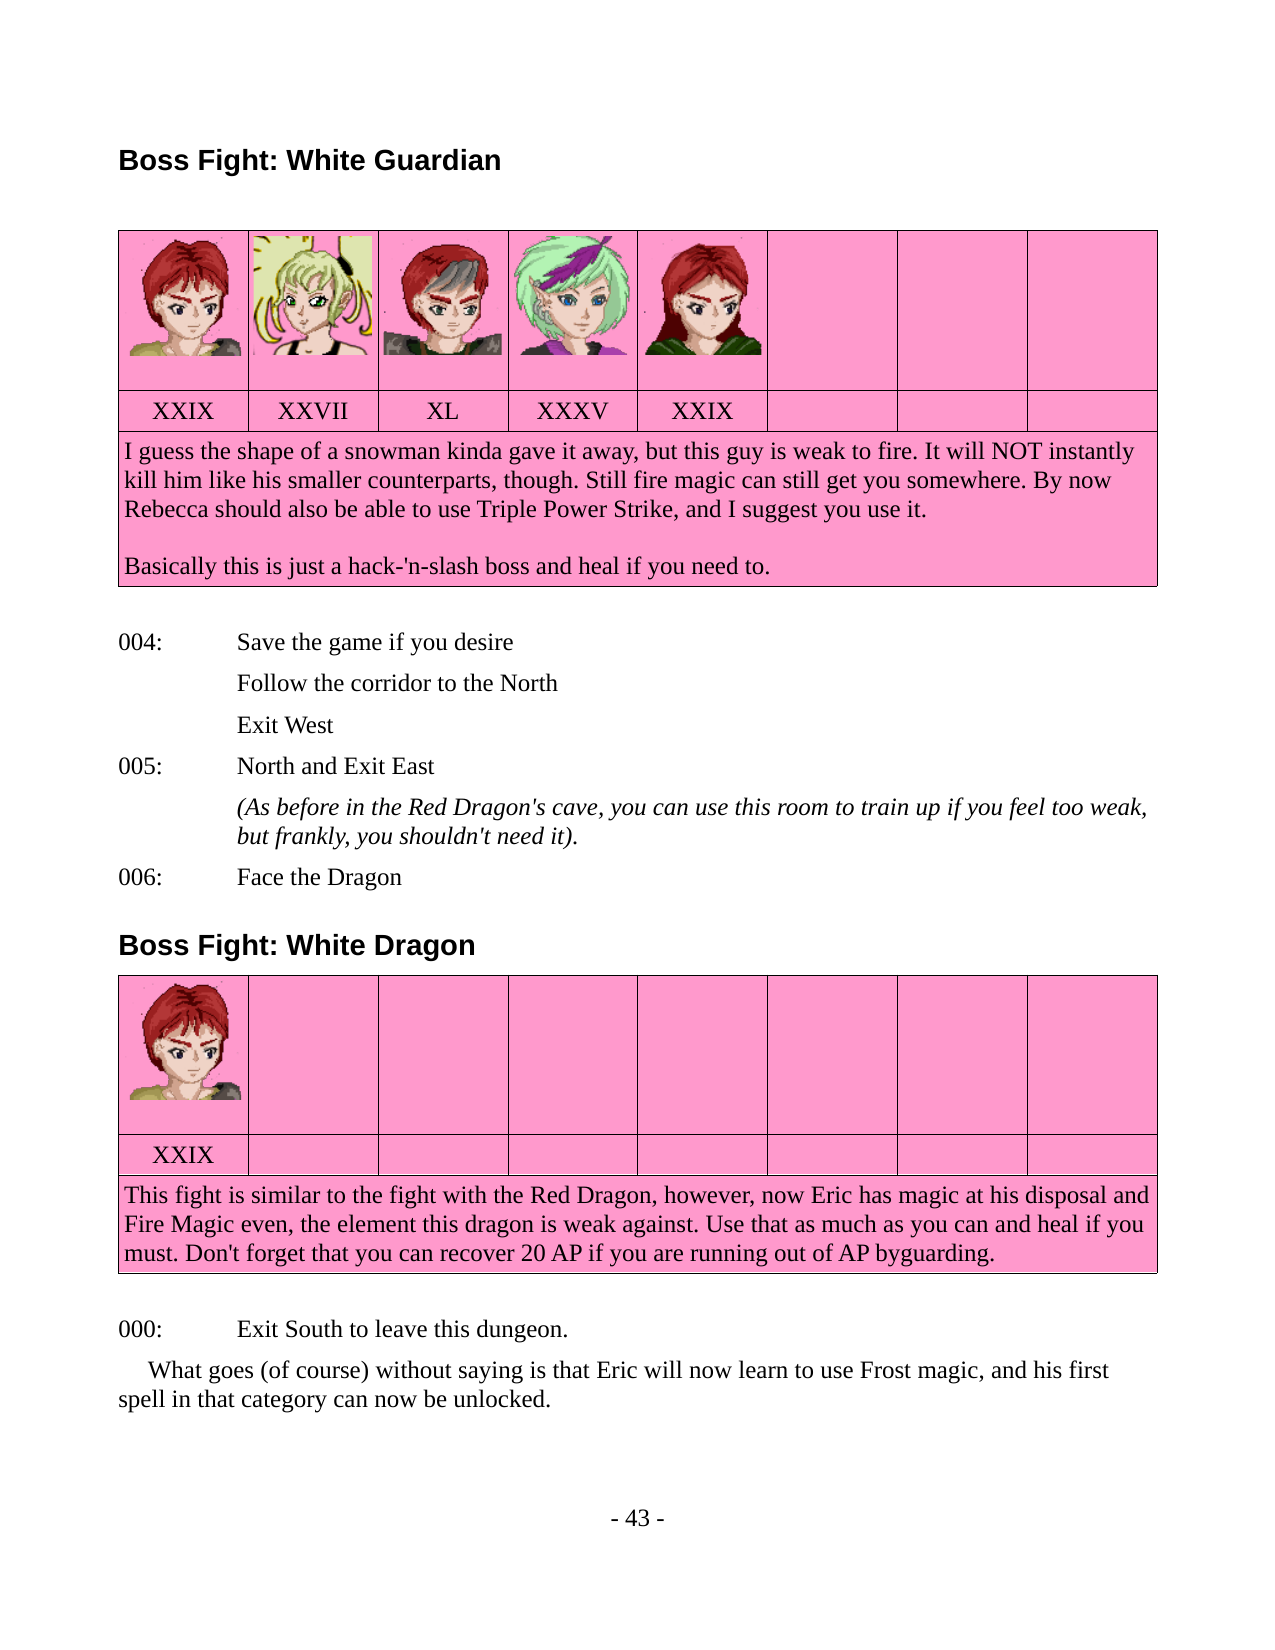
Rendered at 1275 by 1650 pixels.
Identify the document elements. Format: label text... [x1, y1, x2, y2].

table_header [898, 231, 1027, 390]
table_header [379, 976, 508, 1134]
table_header [249, 976, 378, 1134]
table_cell I guess the shape of a snowman kinda gave it away, but this guy is weak to fire. It will NOT instantly kill him like his smaller counterparts, though. Still fire magic can still get you somewhere. By now Rebecca should also be able to use Triple Power Strike, and I suggest you use it. Basically this is just a hack-'n-slash boss and heal if you need to. [119, 432, 1157, 586]
text (As before in the Red Dragon's cave, you can use this room to train up if you feel too weak, but frankly, you shouldn't need it). [118, 792, 1157, 850]
text 005: North and Exit East [118, 751, 1157, 780]
table_cell [898, 391, 1027, 431]
table_cell [509, 1135, 637, 1174]
picture [124, 980, 242, 1100]
picture [513, 236, 632, 355]
table_cell This fight is similar to the fight with the Red Dragon, however, now Eric has magic at his disposal and Fire Magic even, the element this dragon is weak against. Use that as much as you can and heal if you must. Don't forget that you can recover 20 AP if you are running out of AP byguarding. [119, 1176, 1157, 1272]
table_cell XXVII [249, 391, 378, 431]
table_cell XXXV [509, 391, 637, 431]
subtitle Boss Fight: White Guardian [118, 143, 1157, 177]
table_cell XXIX [119, 1135, 248, 1174]
picture [124, 236, 242, 356]
picture [253, 236, 372, 355]
table_cell [898, 1135, 1027, 1174]
table_header [119, 231, 248, 390]
table_header [509, 231, 637, 354]
table_header [249, 355, 378, 390]
table_header [1028, 976, 1157, 1134]
text Exit West [118, 710, 1157, 738]
table_header [119, 976, 248, 1134]
subtitle Boss Fight: White Dragon [118, 928, 1157, 962]
table_header [509, 976, 637, 1134]
table_cell XXIX [119, 391, 248, 431]
table_header [898, 976, 1027, 1134]
table_header [1028, 231, 1157, 390]
text What goes (of course) without saying is that Eric will now learn to use Frost magic, and his first spell in that category can now be unlocked. [118, 1355, 1157, 1412]
text 004: Save the game if you desire [118, 627, 1157, 656]
table_cell [379, 1135, 508, 1174]
picture [643, 236, 762, 355]
table_header [249, 231, 378, 354]
text 000: Exit South to leave this dungeon. [118, 1314, 1157, 1342]
table_header [509, 355, 637, 390]
table_cell XXIX [638, 391, 767, 431]
table_header [379, 231, 508, 354]
text 006: Face the Dragon [118, 862, 1157, 891]
table_header [768, 976, 897, 1134]
table_header [379, 355, 508, 390]
table_cell [1028, 391, 1157, 431]
table_header [638, 231, 767, 390]
picture [383, 236, 502, 355]
text Follow the corridor to the North [118, 668, 1157, 697]
table_cell [768, 391, 897, 431]
table_header [768, 231, 897, 390]
table_cell [638, 1135, 767, 1174]
table_header [638, 976, 767, 1134]
table_cell [1028, 1135, 1157, 1174]
table_cell XL [379, 391, 508, 431]
table_cell [768, 1135, 897, 1174]
table_cell [249, 1135, 378, 1174]
